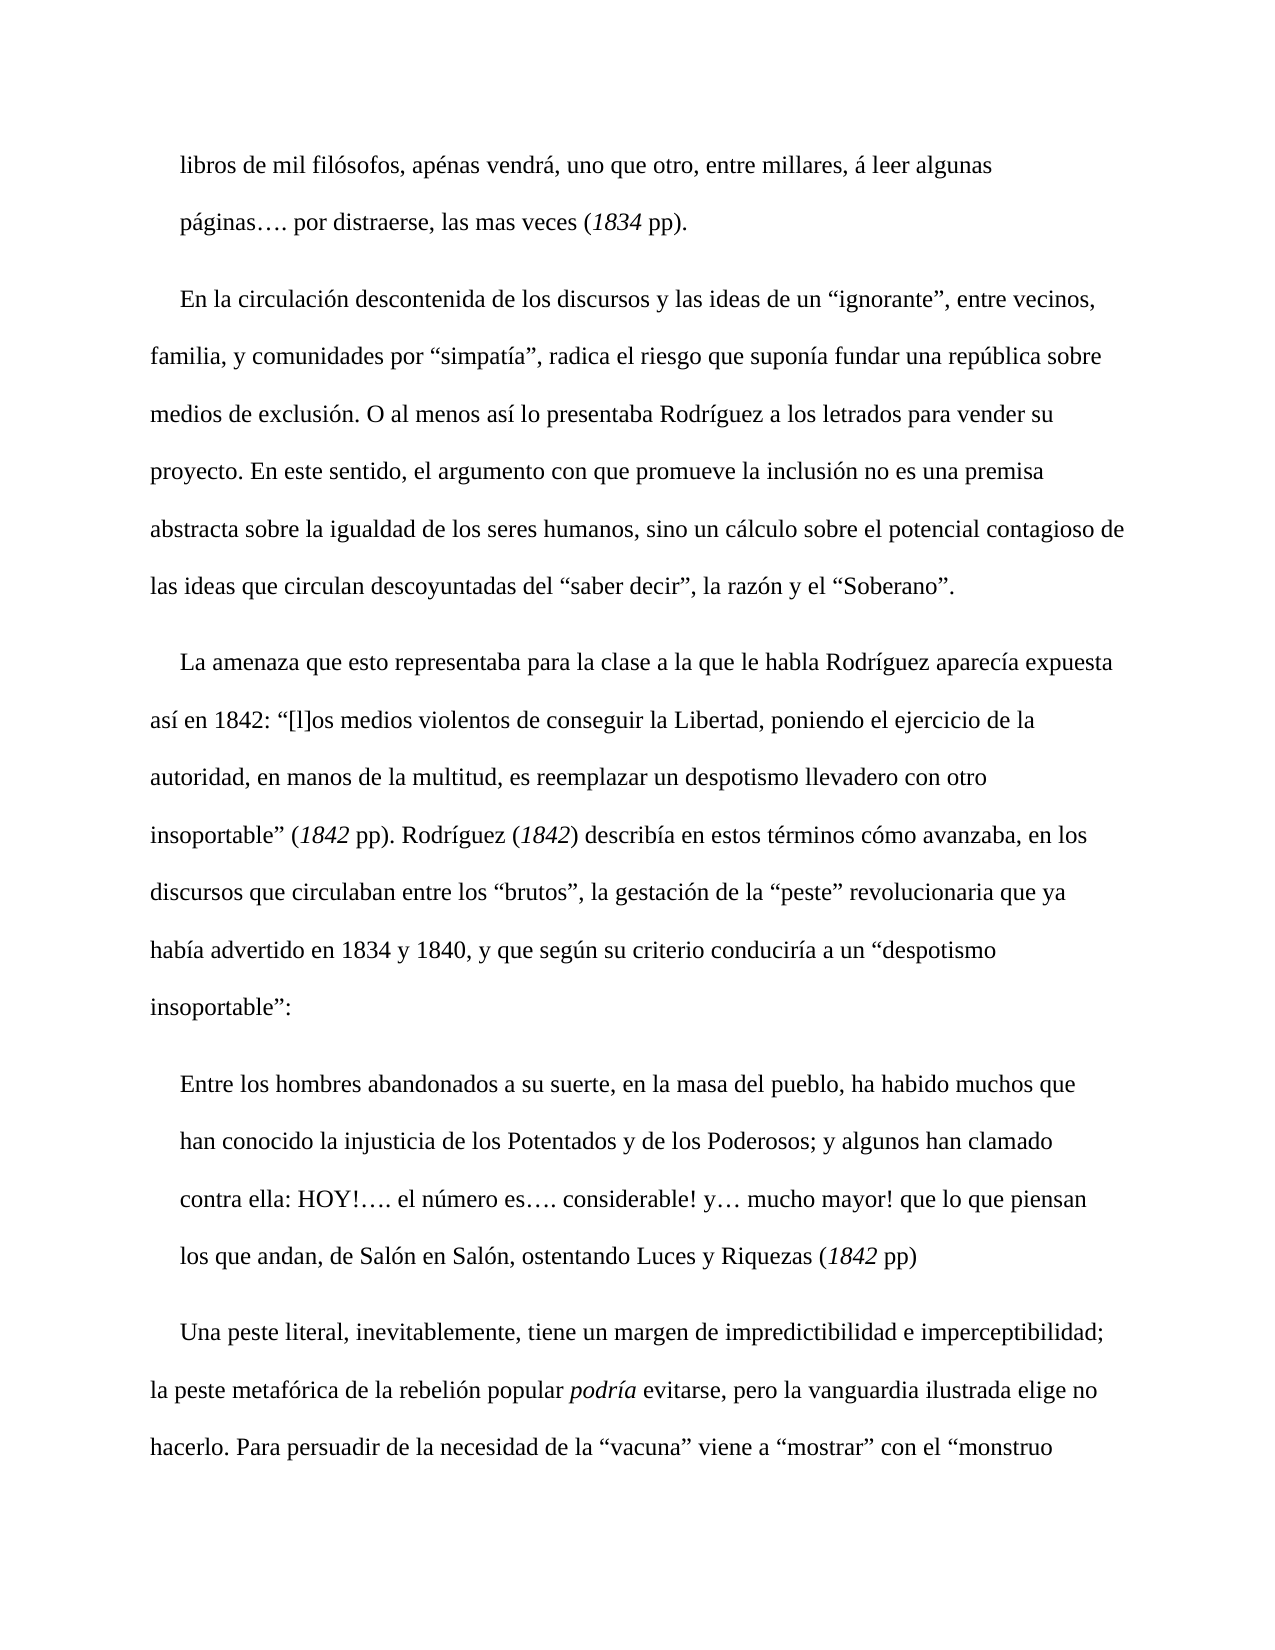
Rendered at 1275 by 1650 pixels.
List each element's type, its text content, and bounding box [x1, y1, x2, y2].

text libros de mil filósofos, apénas vendrá, uno que otro, entre millares, á leer algunas páginas…. por distraerse, las mas veces (1834 pp). [179, 150, 1096, 236]
text Una peste literal, inevitablemente, tiene un margen de impredictibilidad e imperceptibilidad; la peste metafórica de la rebelión popular podría evitarse, pero la vanguardia ilustrada elige no hacerlo. Para persuadir de la necesidad de la “vacuna” viene a “mostrar” con el “monstruo [150, 1317, 1125, 1461]
text Entre los hombres abandonados a su suerte, en la masa del pueblo, ha habido muchos que han conocido la injusticia de los Potentados y de los Poderosos; y algunos han clamado contra ella: HOY!…. el número es…. considerable! y… mucho mayor! que lo que piensan los que andan, de Salón en Salón, ostentando Luces y Riquezas (1842 pp) [179, 1069, 1096, 1270]
text La amenaza que esto representaba para la clase a la que le habla Rodríguez aparecía expuesta así en 1842: “[l]os medios violentos de conseguir la Libertad, poniendo el ejercicio de la autoridad, en manos de la multitud, es reemplazar un despotismo llevadero con otro insoportable” (1842 pp). Rodríguez (1842) describía en estos términos cómo avanzaba, en los discursos que circulaban entre los “brutos”, la gestación de la “peste” revolucionaria que ya había advertido en 1834 y 1840, y que según su criterio conduciría a un “despotismo insoportable”: [150, 647, 1125, 1021]
text En la circulación descontenida de los discursos y las ideas de un “ignorante”, entre vecinos, familia, y comunidades por “simpatía”, radica el riesgo que suponía fundar una república sobre medios de exclusión. O al menos así lo presentaba Rodríguez a los letrados para vender su proyecto. En este sentido, el argumento con que promueve la inclusión no es una premisa abstracta sobre la igualdad de los seres humanos, sino un cálculo sobre el potencial contagioso de las ideas que circulan descoyuntadas del “saber decir”, la razón y el “Soberano”. [150, 284, 1125, 600]
